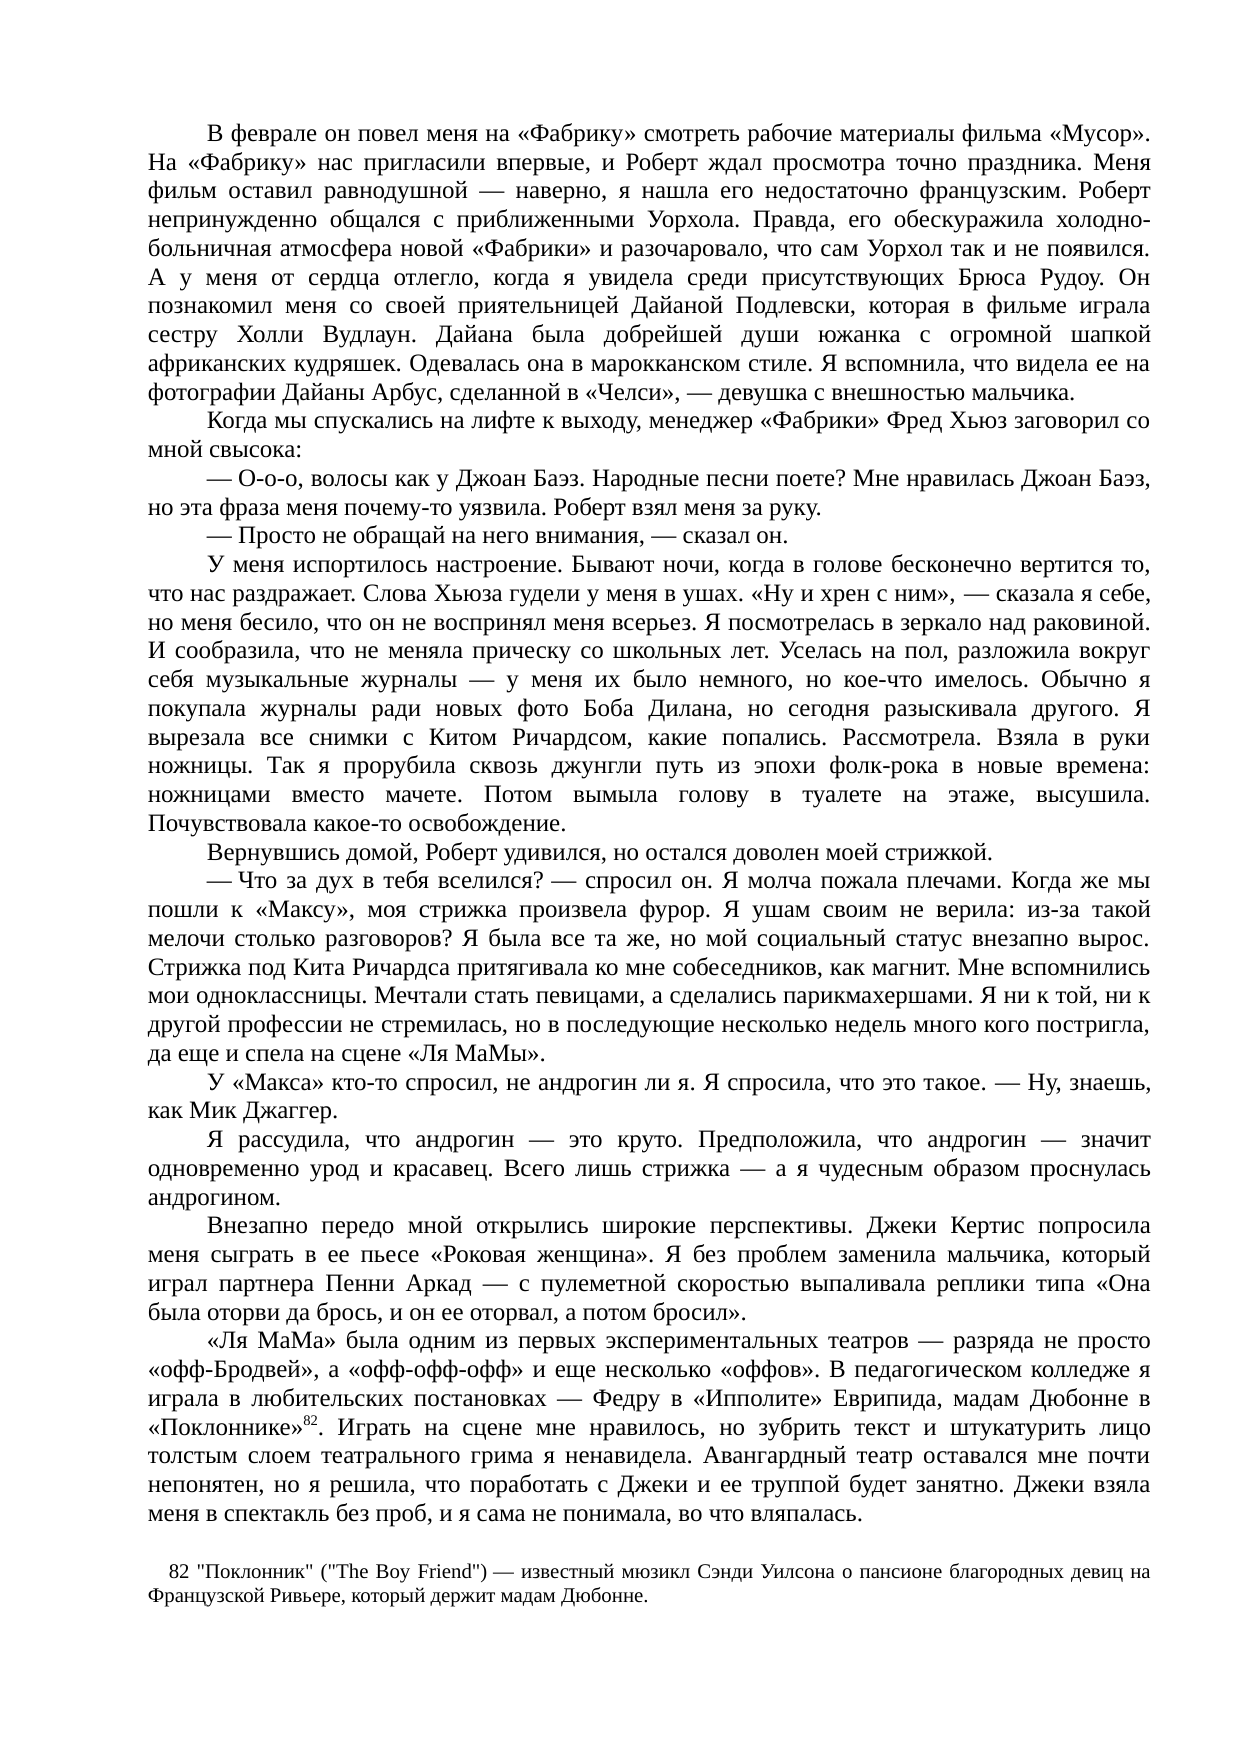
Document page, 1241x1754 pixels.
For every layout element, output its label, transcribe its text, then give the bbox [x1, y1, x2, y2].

text Когда мы спускались на лифте к выходу, менеджер «Фабрики» Фред Хьюз заговорил со мной свысока: [148, 406, 1152, 463]
text "Поклонник" ("The Boy Friend") — известный мюзикл Сэнди Уилсона о пансионе благородных девиц на Французской Ривьере, который держит мадам Дюбонне. [148, 1559, 1152, 1607]
text Вернувшись домой, Роберт удивился, но остался доволен моей стрижкой. [148, 837, 1152, 866]
text Я рассудила, что андрогин — это круто. Предположила, что андрогин — значит одновременно урод и красавец. Всего лишь стрижка — а я чудесным образом проснулась андрогином. [148, 1124, 1152, 1211]
text — О-о-о, волосы как у Джоан Баэз. Народные песни поете? Мне нравилась Джоан Баэз, но эта фраза меня почему-то уязвила. Роберт взял меня за руку. [148, 463, 1152, 521]
text «Ля МаМа» была одним из первых экспериментальных театров — разряда не просто «офф-Бродвей», а «офф-офф-офф» и еще несколько «оффов». В педагогическом колледже я играла в любительских постановках — Федру в «Ипполите» Еврипида, мадам Дюбонне в «Поклоннике». Играть на сцене мне нравилось, но зубрить текст и штукатурить лицо толстым слоем театрального грима я ненавидела. Авангардный театр оставался мне почти непонятен, но я решила, что поработать с Джеки и ее труппой будет занятно. Джеки взяла меня в спектакль без проб, и я сама не понимала, во что вляпалась. [148, 1326, 1152, 1527]
text У «Макса» кто-то спросил, не андрогин ли я. Я спросила, что это такое. — Ну, знаешь, как Мик Джаггер. [148, 1067, 1152, 1124]
text В феврале он повел меня на «Фабрику» смотреть рабочие материалы фильма «Мусор». На «Фабрику» нас пригласили впервые, и Роберт ждал просмотра точно праздника. Меня фильм оставил равнодушной — наверно, я нашла его недостаточно французским. Роберт непринужденно общался с приближенными Уорхола. Правда, его обескуражила холодно-больничная атмосфера новой «Фабрики» и разочаровало, что сам Уорхол так и не появился. А у меня от сердца отлегло, когда я увидела среди присутствующих Брюса Рудоу. Он познакомил меня со своей приятельницей Дайаной Подлевски, которая в фильме играла сестру Холли Вудлаун. Дайана была добрейшей души южанка с огромной шапкой африканских кудряшек. Одевалась она в марокканском стиле. Я вспомнила, что видела ее на фотографии Дайаны Арбус, сделанной в «Челси», — девушка с внешностью мальчика. [148, 118, 1152, 406]
text — Что за дух в тебя вселился? — спросил он. Я молча пожала плечами. Когда же мы пошли к «Максу», моя стрижка произвела фурор. Я ушам своим не верила: из-за такой мелочи столько разговоров? Я была все та же, но мой социальный статус внезапно вырос. Стрижка под Кита Ричардса притягивала ко мне собеседников, как магнит. Мне вспомнились мои одноклассницы. Мечтали стать певицами, а сделались парикмахершами. Я ни к той, ни к другой профессии не стремилась, но в последующие несколько недель много кого постригла, да еще и спела на сцене «Ля МаМы». [148, 866, 1152, 1067]
text — Просто не обращай на него внимания, — сказал он. [148, 521, 1152, 549]
text Внезапно передо мной открылись широкие перспективы. Джеки Кертис попросила меня сыграть в ее пьесе «Роковая женщина». Я без проблем заменила мальчика, который играл партнера Пенни Аркад — с пулеметной скоростью выпаливала реплики типа «Она была оторви да брось, и он ее оторвал, а потом бросил». [148, 1211, 1152, 1326]
text У меня испортилось настроение. Бывают ночи, когда в голове бесконечно вертится то, что нас раздражает. Слова Хьюза гудели у меня в ушах. «Ну и хрен с ним», — сказала я себе, но меня бесило, что он не воспринял меня всерьез. Я посмотрелась в зеркало над раковиной. И сообразила, что не меняла прическу со школьных лет. Уселась на пол, разложила вокруг себя музыкальные журналы — у меня их было немного, но кое-что имелось. Обычно я покупала журналы ради новых фото Боба Дилана, но сегодня разыскивала другого. Я вырезала все снимки с Китом Ричардсом, какие попались. Рассмотрела. Взяла в руки ножницы. Так я прорубила сквозь джунгли путь из эпохи фолк-рока в новые времена: ножницами вместо мачете. Потом вымыла голову в туалете на этаже, высушила. Почувствовала какое-то освобождение. [148, 549, 1152, 837]
